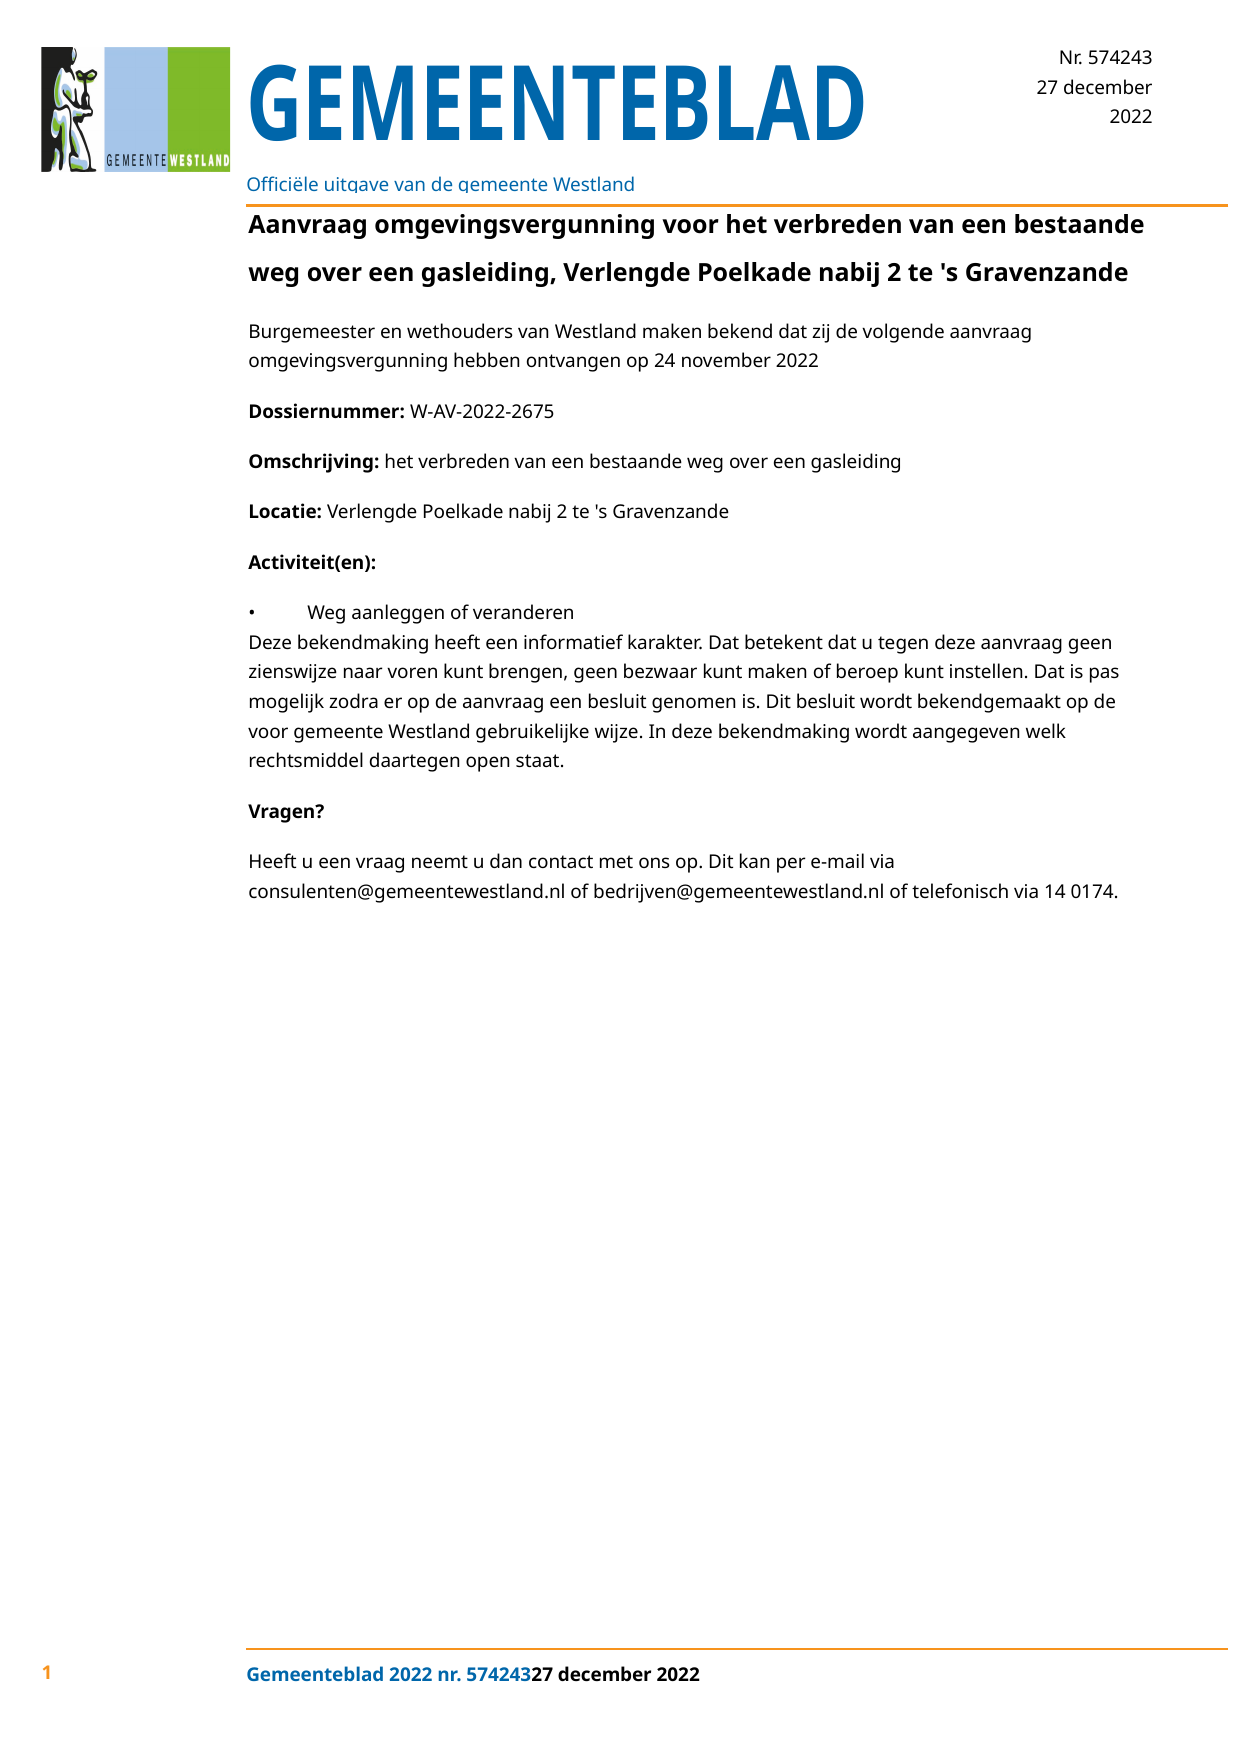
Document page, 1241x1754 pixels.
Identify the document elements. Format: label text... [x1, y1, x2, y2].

text Heeft u een vraag neemt u dan contact met ons op. Dit kan per e-mail via consulenten@gemeentewestland.nl of bedrijven@gemeentewestland.nl of telefonisch via 14 0174. [248, 848, 1152, 904]
text Dossiernummer: W-AV-2022-2675 [248, 398, 1152, 424]
text Vragen? [248, 798, 1152, 824]
text Burgemeester en wethouders van Westland maken bekend dat zij de volgende aanvraag omgevingsvergunning hebben ontvangen op 24 november 2022 [248, 318, 1152, 373]
text Deze bekendmaking heeft een informatief karakter. Dat betekent dat u tegen deze aanvraag geen zienswijze naar voren kunt brengen, geen bezwaar kunt maken of beroep kunt instellen. Dat is pas mogelijk zodra er op de aanvraag een besluit genomen is. Dit besluit wordt bekendgemaakt op de voor gemeente Westland gebruikelijke wijze. In deze bekendmaking wordt aangegeven welk rechtsmiddel daartegen open staat. [248, 629, 1152, 773]
text Activiteit(en): [248, 549, 1152, 575]
text Omschrijving: het verbreden van een bestaande weg over een gasleiding [248, 448, 1152, 474]
text Aanvraag omgevingsvergunning voor het verbreden van een bestaande weg over een gasleiding, Verlengde Poelkade nabij 2 te 's Gravenzande [248, 207, 1152, 288]
text Locatie: Verlengde Poelkade nabij 2 te 's Gravenzande [248, 499, 1152, 524]
list Weg aanleggen of veranderen [248, 599, 1152, 625]
picture [41, 47, 231, 172]
